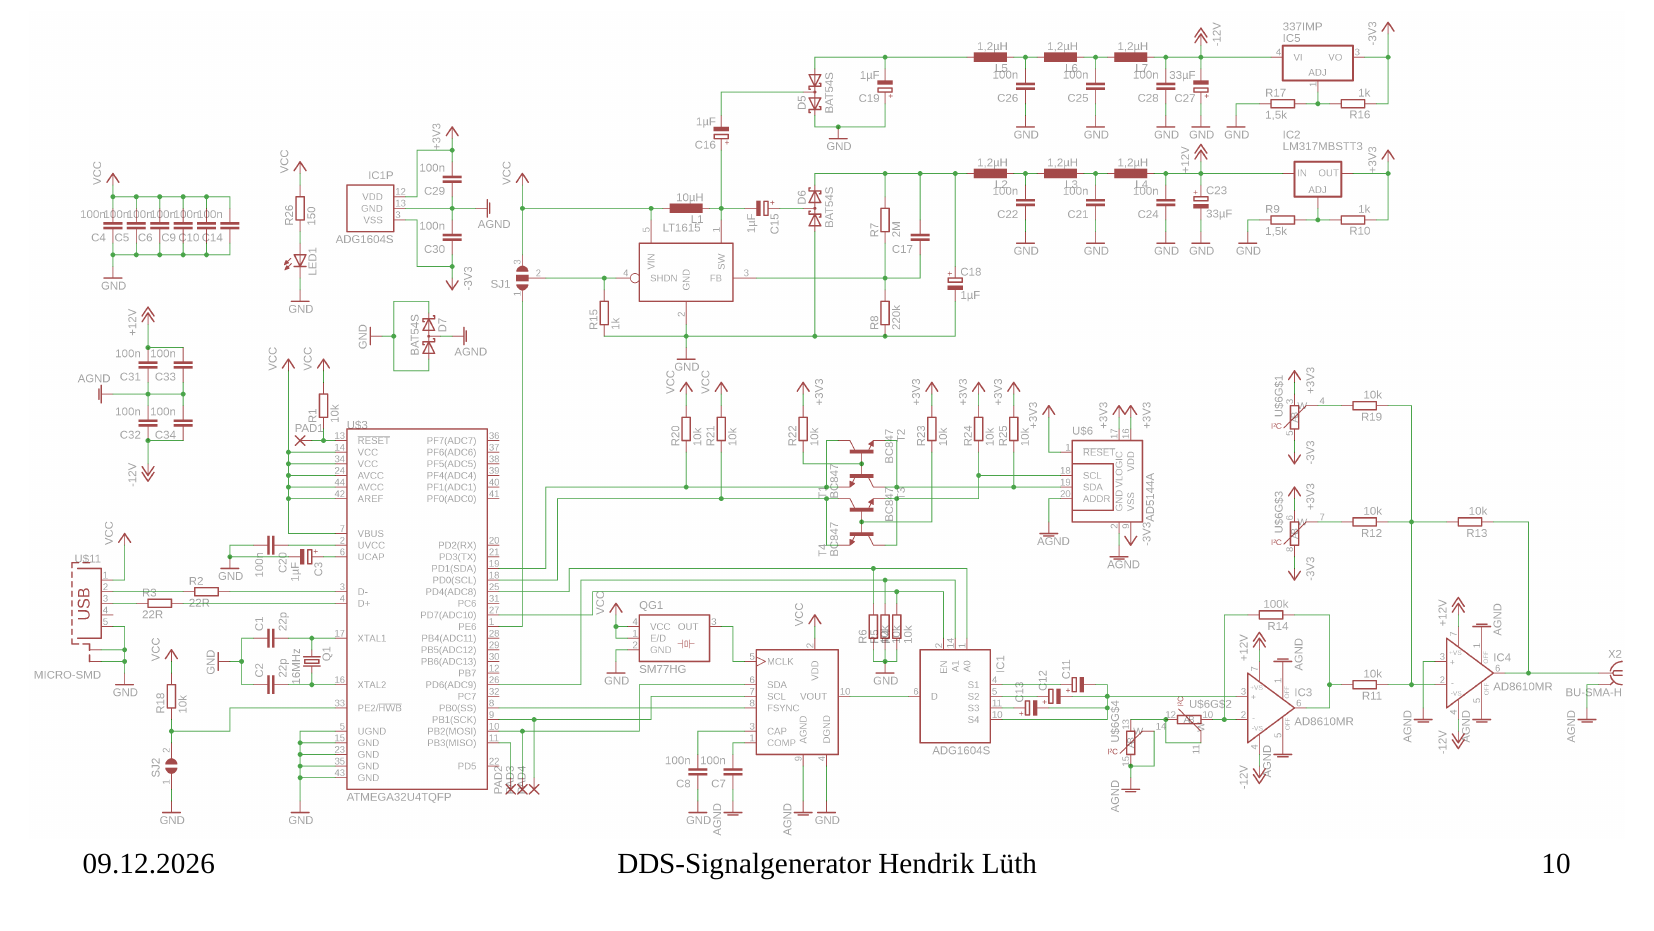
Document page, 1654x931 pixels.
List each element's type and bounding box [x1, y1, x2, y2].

picture [29, 11, 1625, 839]
